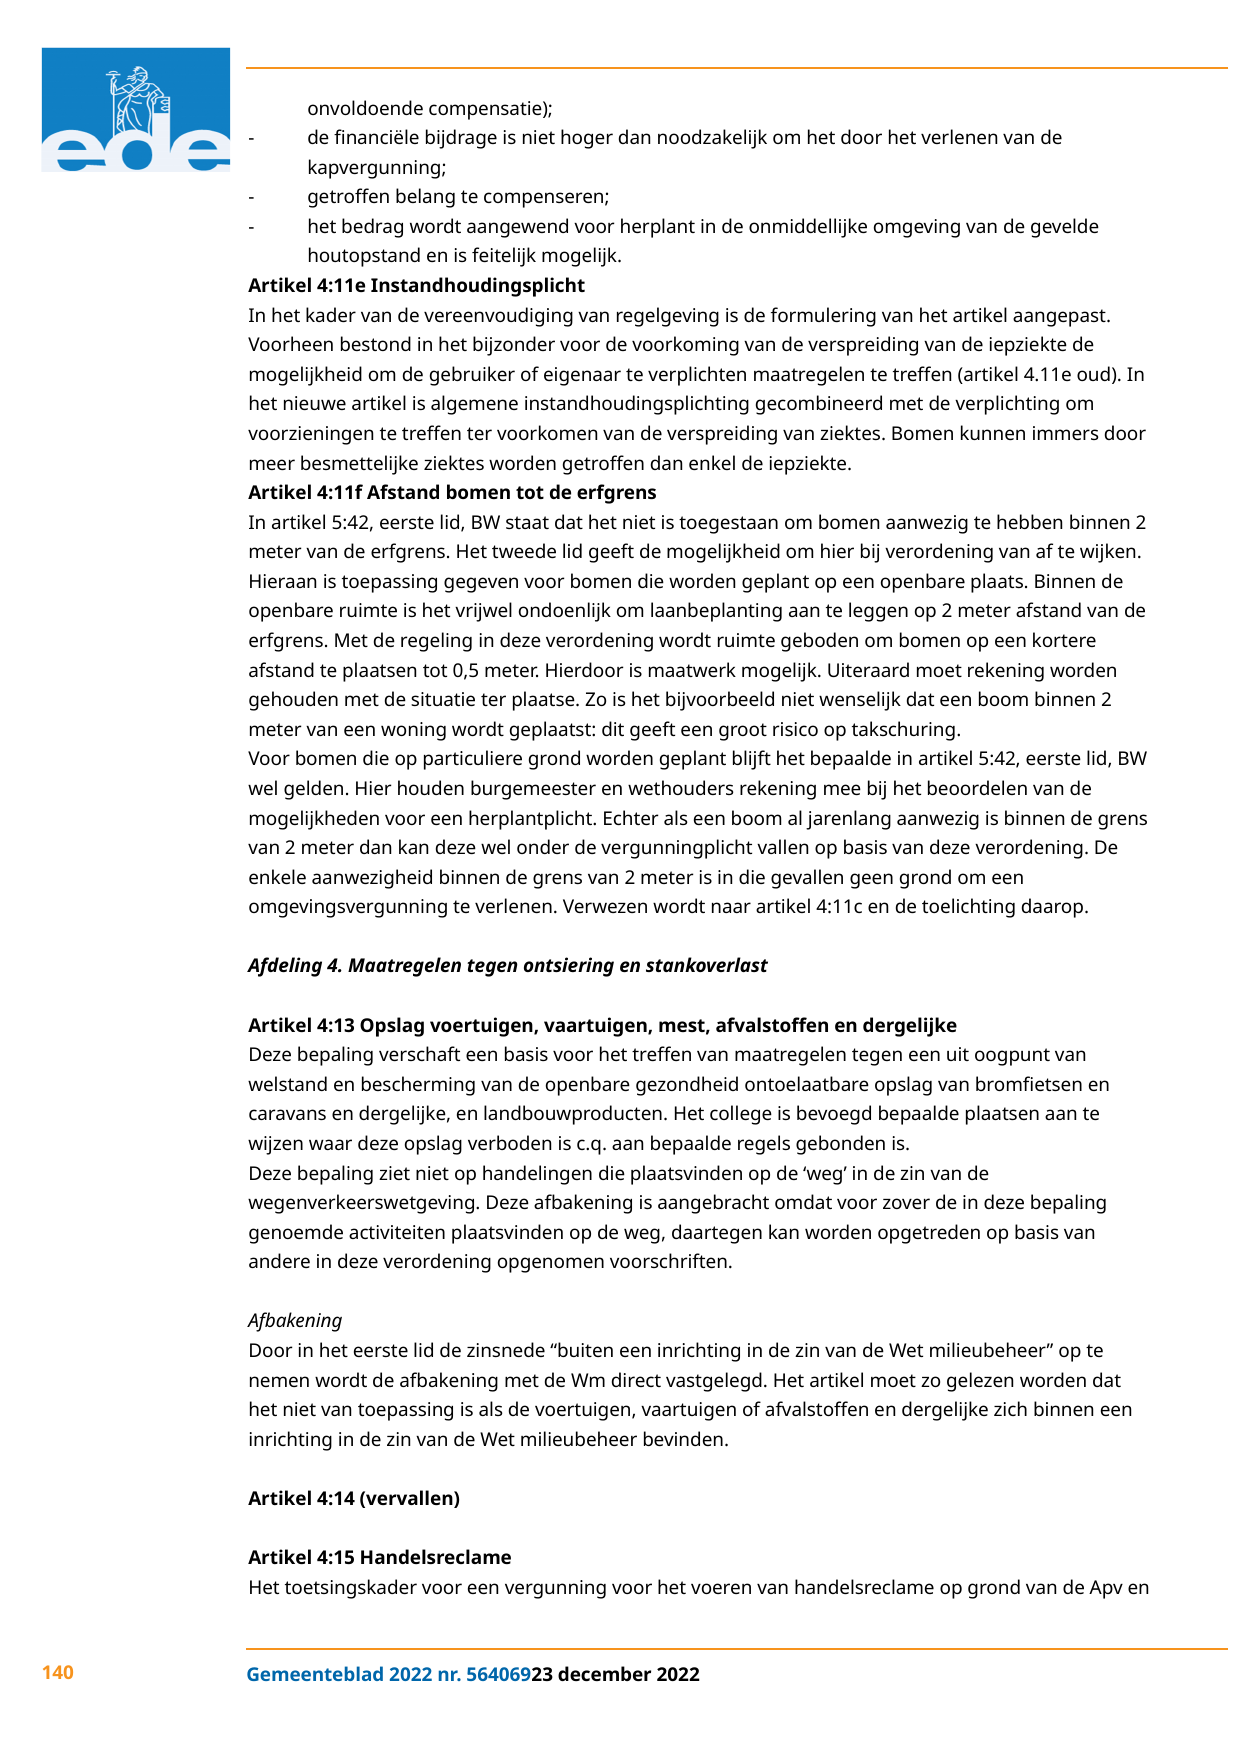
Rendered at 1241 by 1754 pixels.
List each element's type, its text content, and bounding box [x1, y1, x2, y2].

list getroffen belang te compenseren; [248, 183, 1152, 209]
text Artikel 4:15 Handelsreclame [248, 1544, 1152, 1570]
text Voor bomen die op particuliere grond worden geplant blijft het bepaalde in artikel 5:42, eerste lid, BW wel gelden. Hier houden burgemeester en wethouders rekening mee bij het beoordelen van de mogelijkheden voor een herplantplicht. Echter als een boom al jarenlang aanwezig is binnen de grens van 2 meter dan kan deze wel onder de vergunningplicht vallen op basis van deze verordening. De enkele aanwezigheid binnen de grens van 2 meter is in die gevallen geen grond om een omgevingsvergunning te verlenen. Verwezen wordt naar artikel 4:11c en de toelichting daarop. [248, 746, 1152, 919]
text In het kader van de vereenvoudiging van regelgeving is de formulering van het artikel aangepast. Voorheen bestond in het bijzonder voor de voorkoming van de verspreiding van de iepziekte de mogelijkheid om de gebruiker of eigenaar te verplichten maatregelen te treffen (artikel 4.11e oud). In het nieuwe artikel is algemene instandhoudingsplichting gecombineerd met de verplichting om voorzieningen te treffen ter voorkomen van de verspreiding van ziektes. Bomen kunnen immers door meer besmettelijke ziektes worden getroffen dan enkel de iepziekte. [248, 302, 1152, 476]
list de financiële bijdrage is niet hoger dan noodzakelijk om het door het verlenen van de kapvergunning; [248, 124, 1152, 180]
list het bedrag wordt aangewend voor herplant in de onmiddellijke omgeving van de gevelde houtopstand en is feitelijk mogelijk. [248, 213, 1152, 268]
text Door in het eerste lid de zinsnede “buiten een inrichting in de zin van de Wet milieubeheer” op te nemen wordt de afbakening met de Wm direct vastgelegd. Het artikel moet zo gelezen worden dat het niet van toepassing is als de voertuigen, vaartuigen of afvalstoffen en dergelijke zich binnen een inrichting in de zin van de Wet milieubeheer bevinden. [248, 1337, 1152, 1452]
text Deze bepaling verschaft een basis voor het treffen van maatregelen tegen een uit oogpunt van welstand en bescherming van de openbare gezondheid ontoelaatbare opslag van bromfietsen en caravans en dergelijke, en landbouwproducten. Het college is bevoegd bepaalde plaatsen aan te wijzen waar deze opslag verboden is c.q. aan bepaalde regels gebonden is. [248, 1041, 1152, 1156]
text Artikel 4:11f Afstand bomen tot de erfgrens [248, 479, 1152, 505]
text Afdeling 4. Maatregelen tegen ontsiering en stankoverlast [248, 953, 1152, 978]
list onvoldoende compensatie); [248, 95, 1152, 121]
text Het toetsingskader voor een vergunning voor het voeren van handelsreclame op grond van de Apv en [248, 1574, 1152, 1600]
text Artikel 4:13 Opslag voertuigen, vaartuigen, mest, afvalstoffen en dergelijke [248, 1012, 1152, 1038]
text Afbakening [248, 1308, 1152, 1333]
text In artikel 5:42, eerste lid, BW staat dat het niet is toegestaan om bomen aanwezig te hebben binnen 2 meter van de erfgrens. Het tweede lid geeft de mogelijkheid om hier bij verordening van af te wijken. Hieraan is toepassing gegeven voor bomen die worden geplant op een openbare plaats. Binnen de openbare ruimte is het vrijwel ondoenlijk om laanbeplanting aan te leggen op 2 meter afstand van de erfgrens. Met de regeling in deze verordening wordt ruimte geboden om bomen op een kortere afstand te plaatsen tot 0,5 meter. Hierdoor is maatwerk mogelijk. Uiteraard moet rekening worden gehouden met de situatie ter plaatse. Zo is het bijvoorbeeld niet wenselijk dat een boom binnen 2 meter van een woning wordt geplaatst: dit geeft een groot risico op takschuring. [248, 509, 1152, 742]
text Artikel 4:14 (vervallen) [248, 1485, 1152, 1511]
text Artikel 4:11e Instandhoudingsplicht [248, 272, 1152, 298]
picture [41, 47, 231, 172]
text Deze bepaling ziet niet op handelingen die plaatsvinden op de ‘weg’ in de zin van de wegenverkeerswetgeving. Deze afbakening is aangebracht omdat voor zover de in deze bepaling genoemde activiteiten plaatsvinden op de weg, daartegen kan worden opgetreden op basis van andere in deze verordening opgenomen voorschriften. [248, 1160, 1152, 1274]
